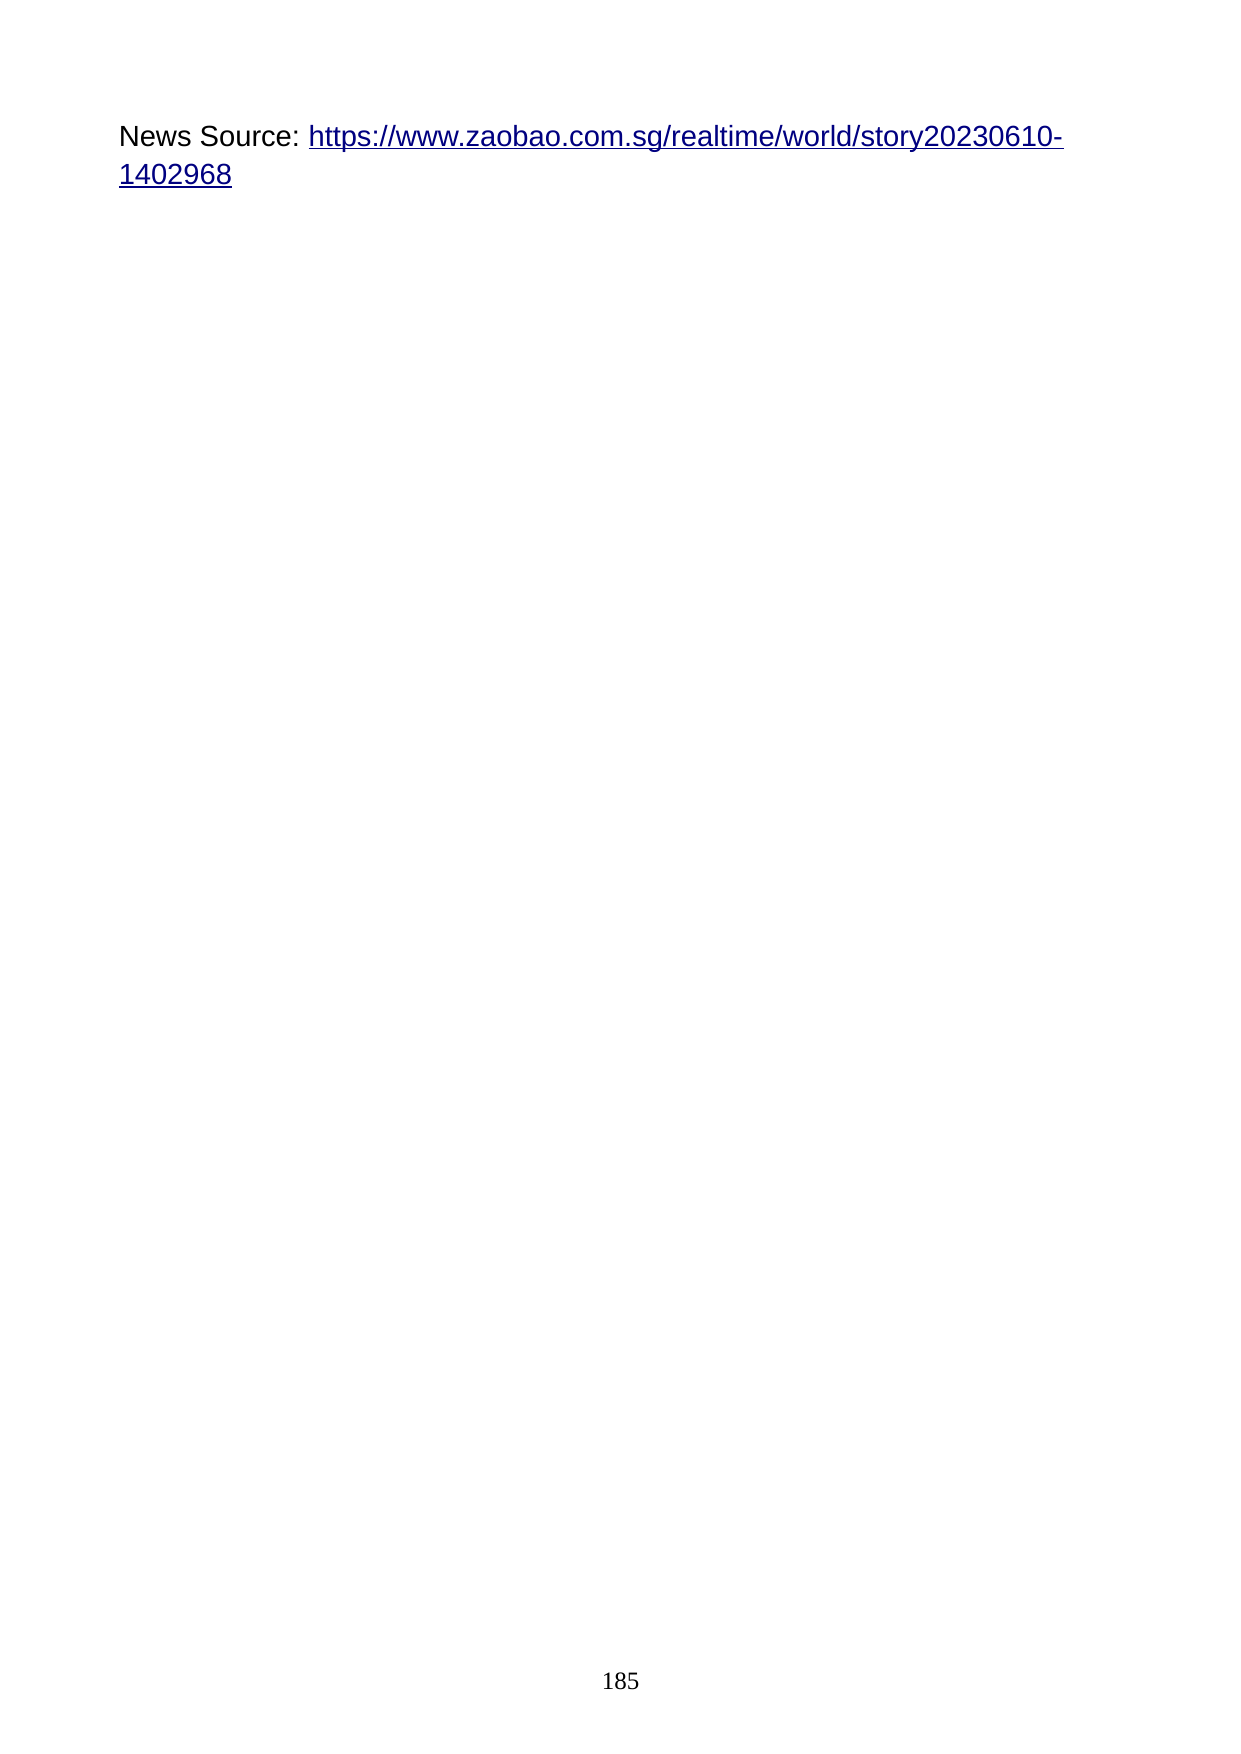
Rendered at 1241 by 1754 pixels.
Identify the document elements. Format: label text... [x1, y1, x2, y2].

text News Source: https://www.zaobao.com.sg/realtime/world/story20230610-1402968 [118, 118, 1122, 191]
